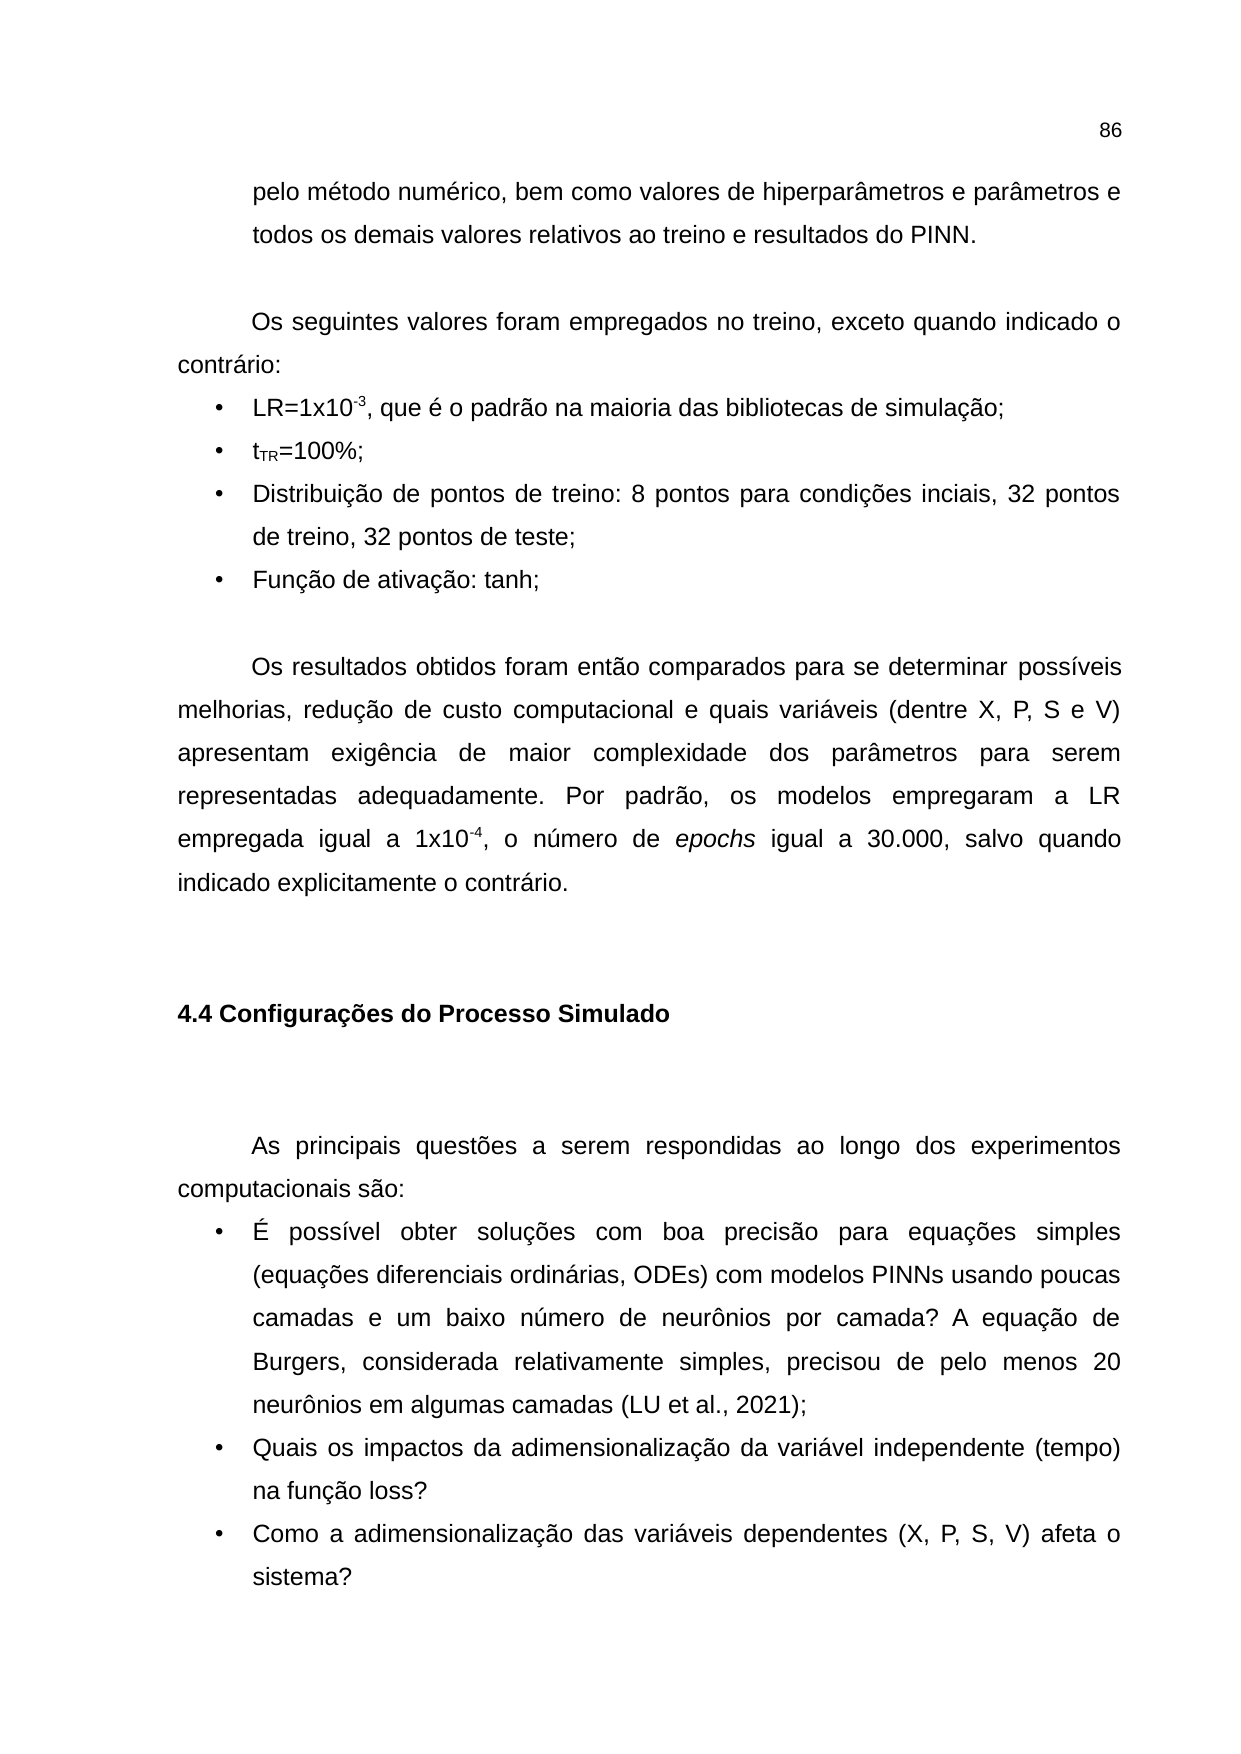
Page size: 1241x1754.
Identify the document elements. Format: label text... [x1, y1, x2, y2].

list Quais os impactos da adimensionalização da variável independente (tempo) na função loss? [215, 1433, 1122, 1505]
list pelo método numérico, bem como valores de hiperparâmetros e parâmetros e todos os demais valores relativos ao treino e resultados do PINN. [215, 177, 1122, 249]
subtitle Configurações do Processo Simulado [177, 999, 1122, 1028]
list Como a adimensionalização das variáveis dependentes (X, P, S, V) afeta o sistema? [215, 1519, 1122, 1591]
text Os seguintes valores foram empregados no treino, exceto quando indicado o contrário: [177, 306, 1122, 378]
text As principais questões a serem respondidas ao longo dos experimentos computacionais são: [177, 1131, 1122, 1203]
list tTR=100%; [215, 436, 1122, 465]
list LR=1x10-3, que é o padrão na maioria das bibliotecas de simulação; [215, 393, 1122, 422]
text Os resultados obtidos foram então comparados para se determinar possíveis melhorias, redução de custo computacional e quais variáveis (dentre X, P, S e V) apresentam exigência de maior complexidade dos parâmetros para serem representadas adequadamente. Por padrão, os modelos empregaram a LR empregada igual a 1x10-4, o número de epochs igual a 30.000, salvo quando indicado explicitamente o contrário. [177, 652, 1122, 896]
list Função de ativação: tanh; [215, 566, 1122, 594]
list Distribuição de pontos de treino: 8 pontos para condições inciais, 32 pontos de treino, 32 pontos de teste; [215, 479, 1122, 551]
list É possível obter soluções com boa precisão para equações simples (equações diferenciais ordinárias, ODEs) com modelos PINNs usando poucas camadas e um baixo número de neurônios por camada? A equação de Burgers, considerada relativamente simples, precisou de pelo menos 20 neurônios em algumas camadas (LU et al., 2021); [215, 1217, 1122, 1418]
